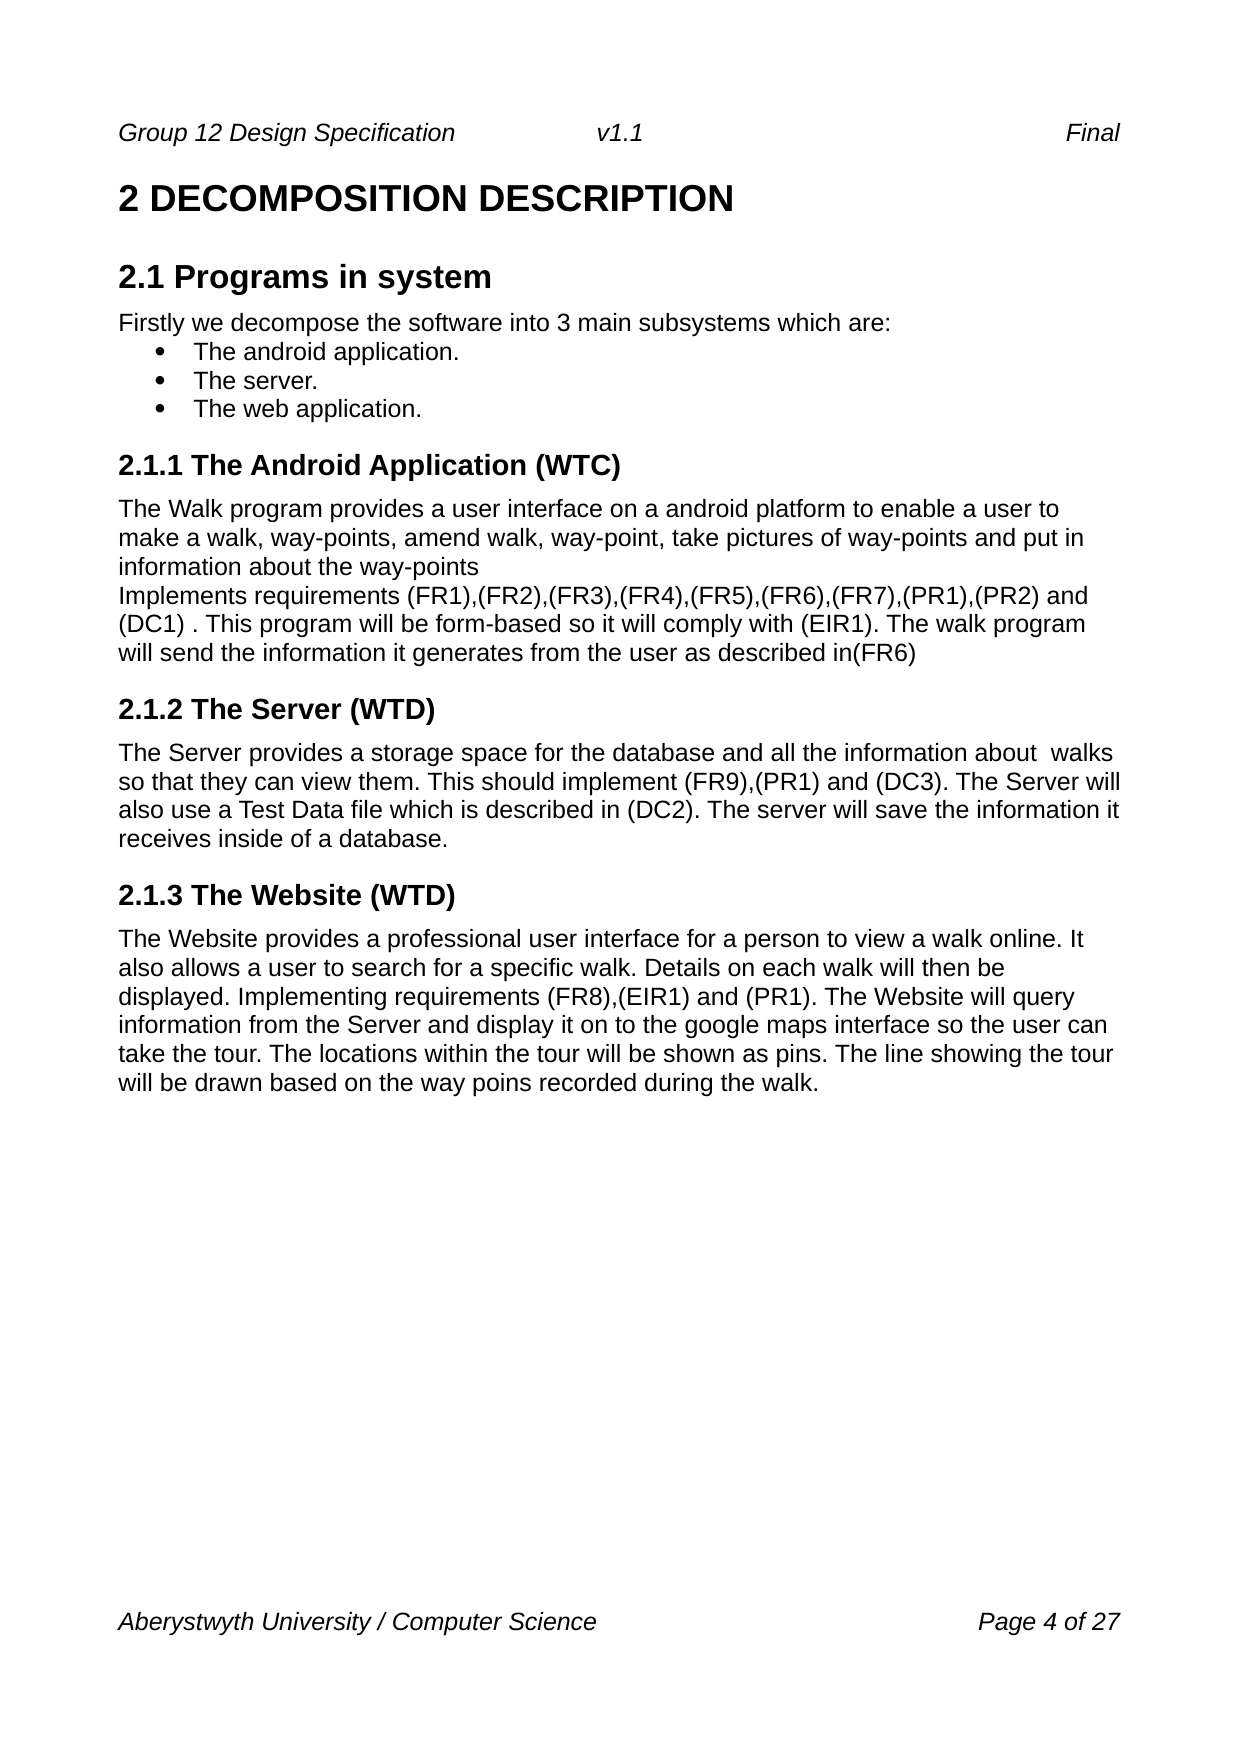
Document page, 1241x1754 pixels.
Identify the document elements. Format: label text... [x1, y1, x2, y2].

list The server. [156, 366, 1122, 394]
text The Walk program provides a user interface on a android platform to enable a user to make a walk, way-points, amend walk, way-point, take pictures of way-points and put in information about the way-points [118, 494, 1122, 581]
text The Server provides a storage space for the database and all the information about walks so that they can view them. This should implement (FR9),(PR1) and (DC3). The Server will also use a Test Data file which is described in (DC2). The server will save the information it receives inside of a database. [118, 738, 1122, 853]
text Firstly we decompose the software into 3 main subsystems which are: [118, 308, 1122, 337]
subtitle 2.1.3 The Website (WTD) [118, 878, 1122, 911]
subtitle 2.1.1 The Android Application (WTC) [118, 448, 1122, 482]
subtitle 2.1.2 The Server (WTD) [118, 692, 1122, 725]
subtitle 2.1 Programs in system [118, 257, 1122, 296]
text Implements requirements (FR1),(FR2),(FR3),(FR4),(FR5),(FR6),(FR7),(PR1),(PR2) and (DC1) . This program will be form-based so it will comply with (EIR1). The walk program will send the information it generates from the user as described in(FR6) [118, 581, 1122, 667]
subtitle 2 DECOMPOSITION DESCRIPTION [118, 176, 1122, 219]
text The Website provides a professional user interface for a person to view a walk online. It also allows a user to search for a specific walk. Details on each walk will then be displayed. Implementing requirements (FR8),(EIR1) and (PR1). The Website will query information from the Server and display it on to the google maps interface so the user can take the tour. The locations within the tour will be shown as pins. The line showing the tour will be drawn based on the way poins recorded during the walk. [118, 924, 1122, 1096]
list The android application. [156, 337, 1122, 366]
list The web application. [156, 394, 1122, 423]
